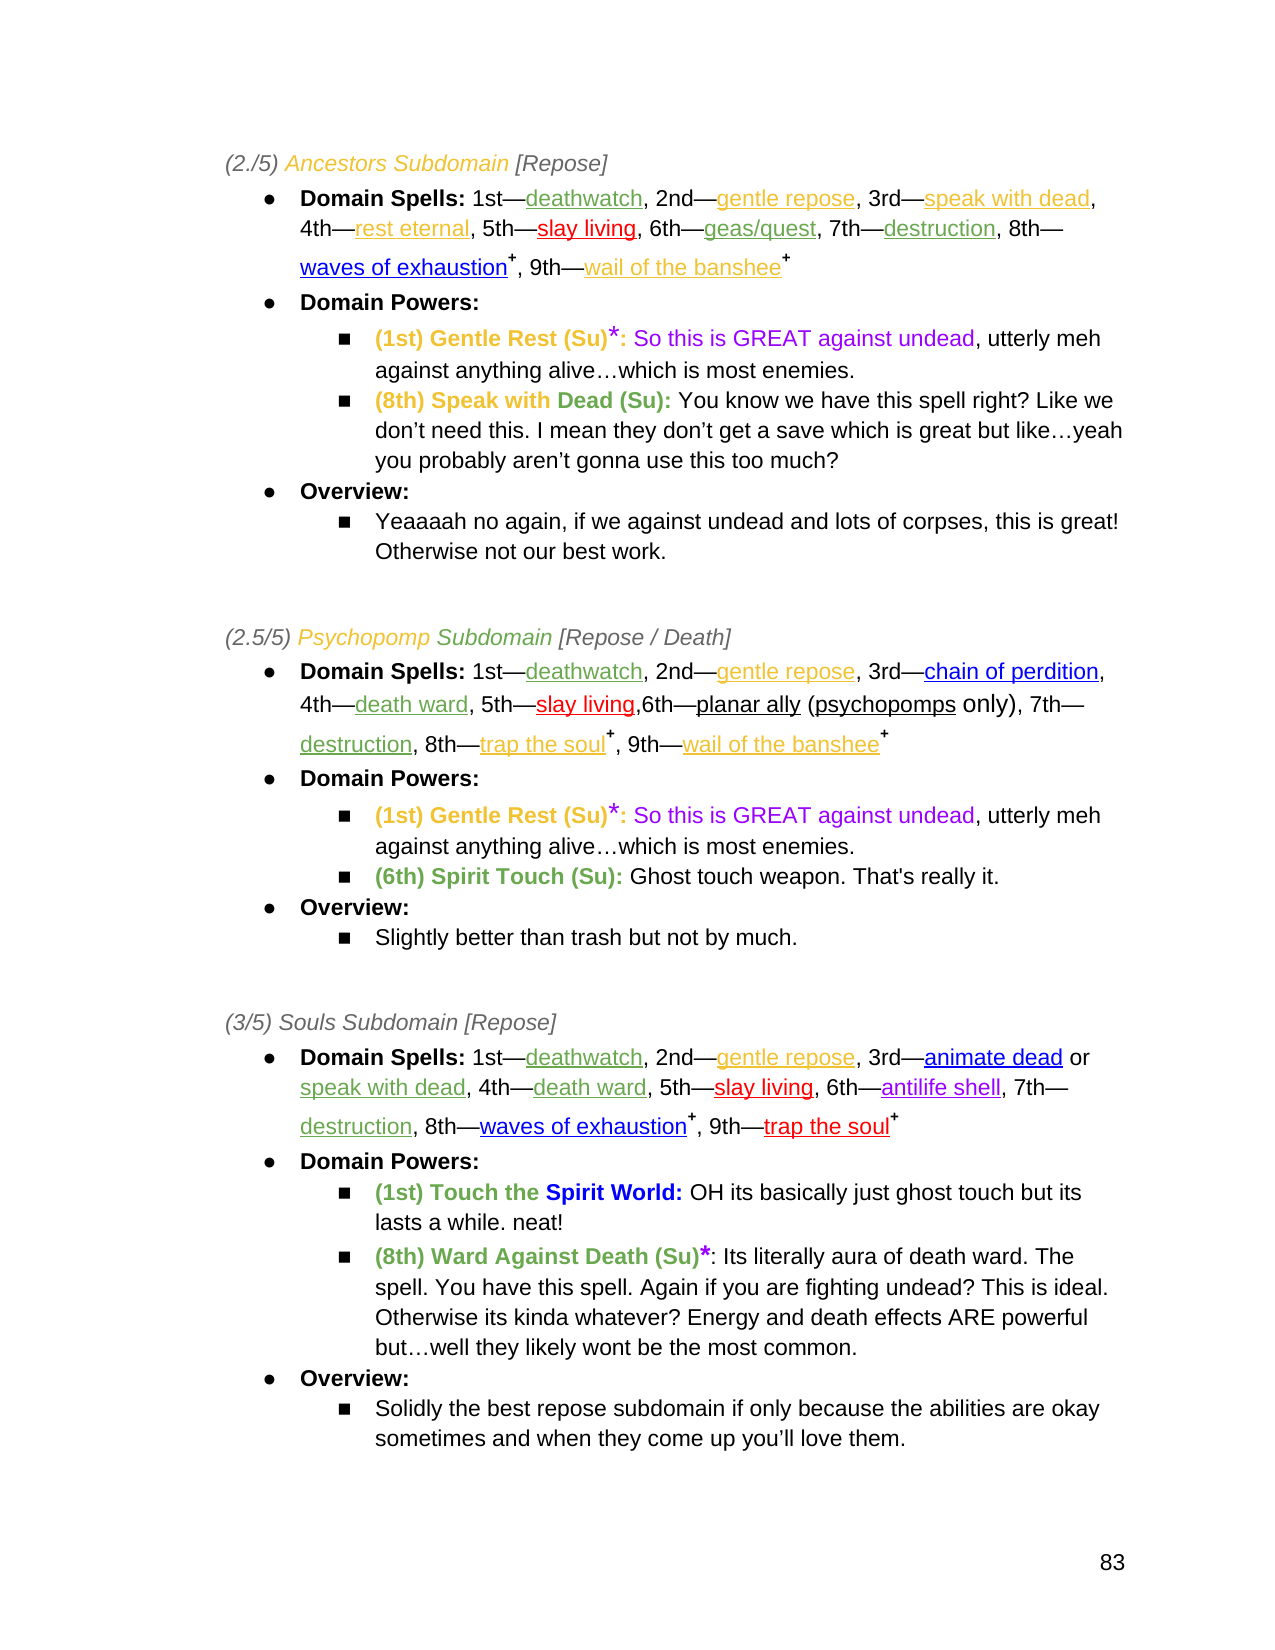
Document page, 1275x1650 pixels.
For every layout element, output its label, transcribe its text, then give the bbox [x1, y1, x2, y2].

subtitle (2./5) Ancestors Subdomain [Repose] [225, 150, 1125, 176]
list (1st) Gentle Rest (Su)*: So this is GREAT against undead, utterly meh against anything alive…which is most enemies. [337, 796, 1125, 859]
list Slightly better than trash but not by much. [337, 924, 1125, 950]
list Domain Spells: 1st—deathwatch, 2nd—gentle repose, 3rd—animate dead or speak with dead, 4th—death ward, 5th—slay living, 6th—antilife shell, 7th—destruction, 8th—waves of exhaustion+, 9th—trap the soul+ [262, 1044, 1125, 1143]
list Yeaaaah no again, if we against undead and lots of corpses, this is great! Otherwise not our best work. [337, 508, 1125, 564]
subtitle (2.5/5) Psychopomp Subdomain [Repose / Death] [225, 623, 1125, 650]
list Domain Powers: [262, 289, 1125, 316]
list (6th) Spirit Touch (Su): Ghost touch weapon. That's really it. [337, 863, 1125, 889]
list (1st) Gentle Rest (Su)*: So this is GREAT against undead, utterly meh against anything alive…which is most enemies. [337, 319, 1125, 383]
list Domain Spells: 1st—deathwatch, 2nd—gentle repose, 3rd—speak with dead, 4th—rest eternal, 5th—slay living, 6th—geas/quest, 7th—destruction, 8th—waves of exhaustion+, 9th—wail of the banshee+ [262, 185, 1125, 284]
list (8th) Speak with Dead (Su): You know we have this spell right? Like we don’t need this. I mean they don’t get a save which is great but like…yeah you probably aren’t gonna use this too much? [337, 387, 1125, 474]
list Solidly the best repose subdomain if only because the abilities are okay sometimes and when they come up you’ll love them. [337, 1395, 1125, 1451]
list Overview: [262, 893, 1125, 920]
list Domain Spells: 1st—deathwatch, 2nd—gentle repose, 3rd—chain of perdition, 4th—death ward, 5th—slay living,6th—planar ally (psychopomps only), 7th—destruction, 8th—trap the soul+, 9th—wail of the banshee+ [262, 658, 1125, 760]
subtitle (3/5) Souls Subdomain [Repose] [225, 1009, 1125, 1035]
list Overview: [262, 1364, 1125, 1391]
list (8th) Ward Against Death (Su)*: Its literally aura of death ward. The spell. You have this spell. Again if you are fighting undead? This is ideal. Otherwise its kinda whatever? Energy and death effects ARE powerful but…well they likely wont be the most common. [337, 1239, 1125, 1361]
list Domain Powers: [262, 1148, 1125, 1174]
list Overview: [262, 478, 1125, 504]
list Domain Powers: [262, 765, 1125, 792]
list (1st) Touch the Spirit World: OH its basically just ghost touch but its lasts a while. neat! [337, 1178, 1125, 1235]
